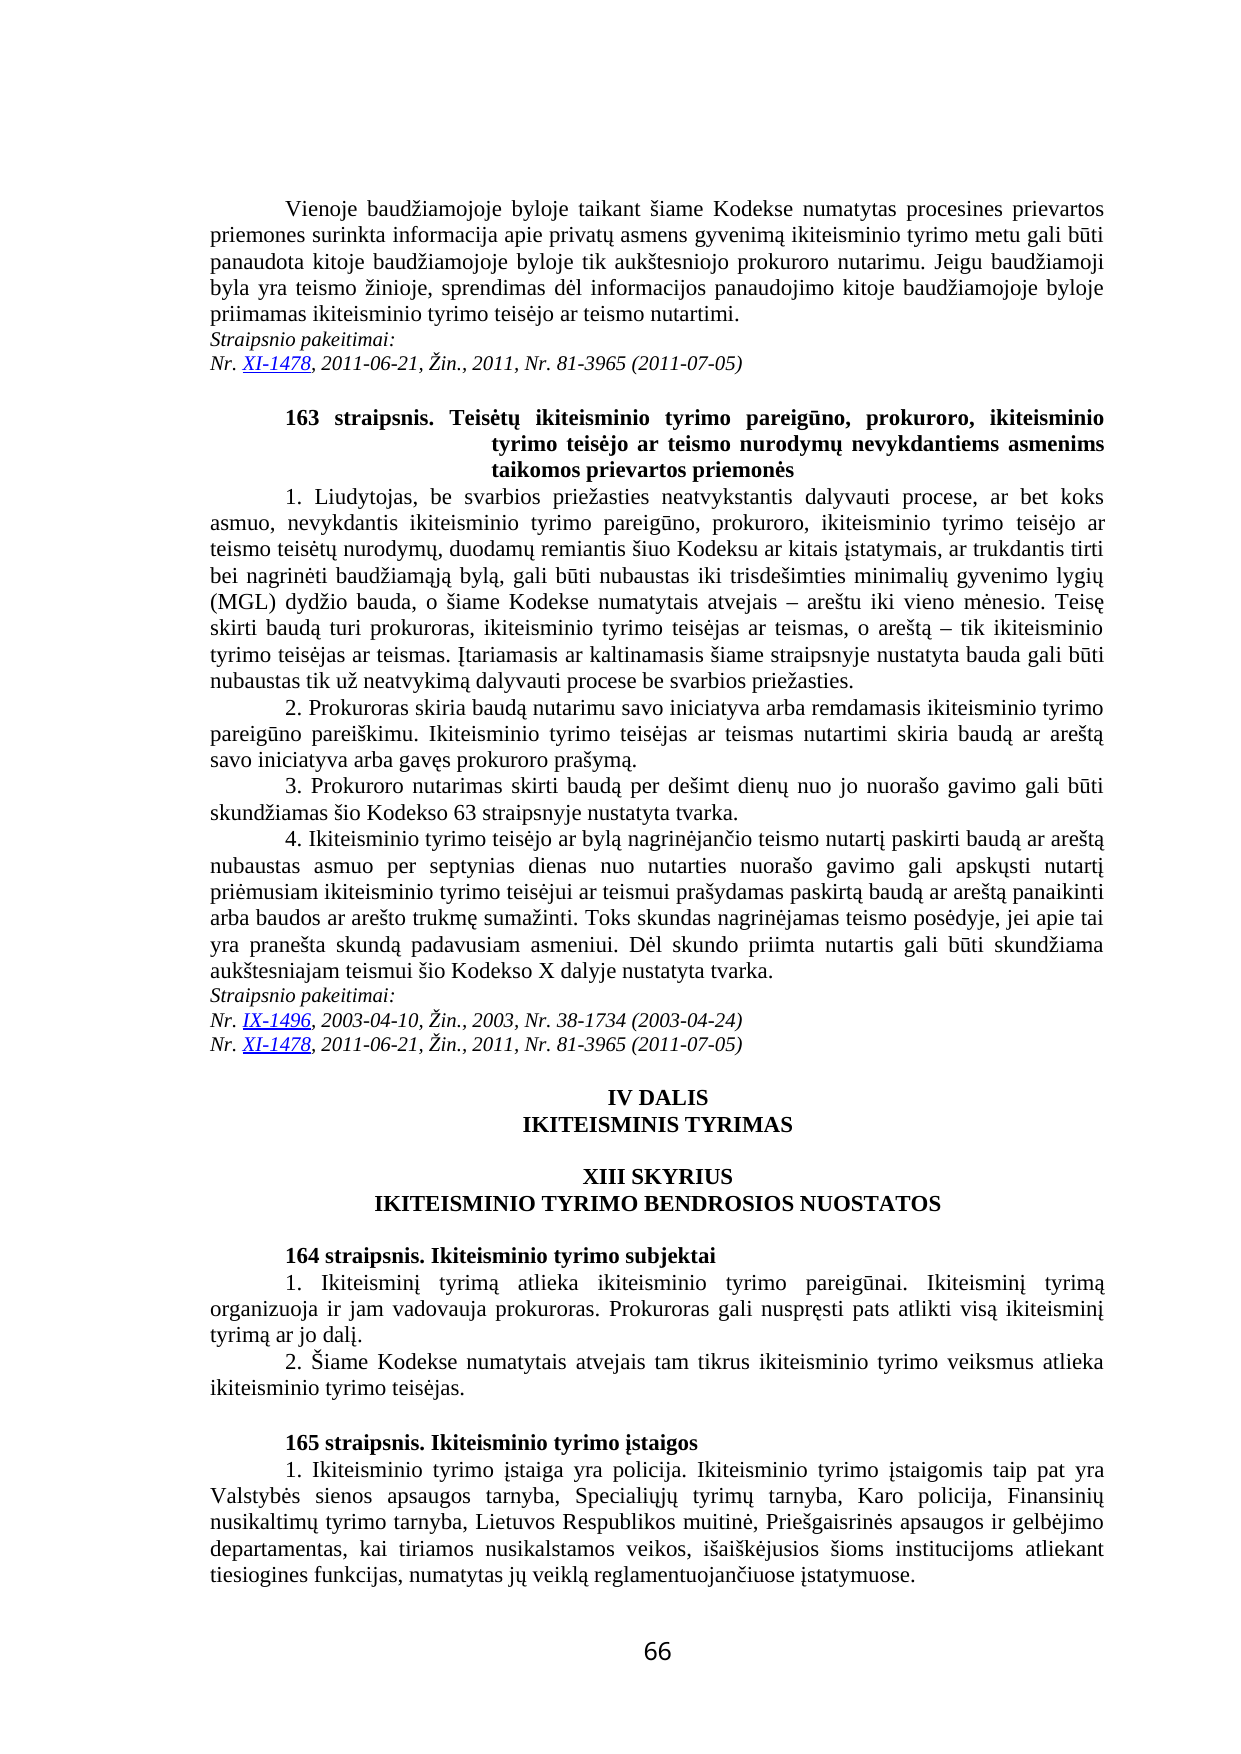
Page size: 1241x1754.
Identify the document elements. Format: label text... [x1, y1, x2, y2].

text 2. Prokuroras skiria baudą nutarimu savo iniciatyva arba remdamasis ikiteisminio tyrimo pareigūno pareiškimu. Ikiteisminio tyrimo teisėjas ar teismas nutartimi skiria baudą ar areštą savo iniciatyva arba gavęs prokuroro prašymą. [210, 693, 1106, 773]
text 1. Ikiteisminį tyrimą atlieka ikiteisminio tyrimo pareigūnai. Ikiteisminį tyrimą organizuoja ir jam vadovauja prokuroras. Prokuroras gali nuspręsti pats atlikti visą ikiteisminį tyrimą ar jo dalį. [210, 1269, 1106, 1348]
text Straipsnio pakeitimai: [210, 983, 1106, 1007]
text 165 straipsnis. Ikiteisminio tyrimo įstaigos [210, 1429, 1106, 1456]
text 4. Ikiteisminio tyrimo teisėjo ar bylą nagrinėjančio teismo nutartį paskirti baudą ar areštą nubaustas asmuo per septynias dienas nuo nutarties nuorašo gavimo gali apskųsti nutartį priėmusiam ikiteisminio tyrimo teisėjui ar teismui prašydamas paskirtą baudą ar areštą panaikinti arba baudos ar arešto trukmę sumažinti. Toks skundas nagrinėjamas teismo posėdyje, jei apie tai yra pranešta skundą padavusiam asmeniui. Dėl skundo priimta nutartis gali būti skundžiama aukštesniajam teismui šio Kodekso X dalyje nustatyta tvarka. [210, 825, 1106, 983]
text Nr. XI-1478, 2011-06-21, Žin., 2011, Nr. 81-3965 (2011-07-05) [210, 1032, 1106, 1056]
text 164 straipsnis. Ikiteisminio tyrimo subjektai [210, 1242, 1106, 1269]
subtitle IV dalis [210, 1084, 1106, 1111]
text 1. Liudytojas, be svarbios priežasties neatvykstantis dalyvauti procese, ar bet koks asmuo, nevykdantis ikiteisminio tyrimo pareigūno, prokuroro, ikiteisminio tyrimo teisėjo ar teismo teisėtų nurodymų, duodamų remiantis šiuo Kodeksu ar kitais įstatymais, ar trukdantis tirti bei nagrinėti baudžiamąją bylą, gali būti nubaustas iki trisdešimties minimalių gyvenimo lygių (MGL) dydžio bauda, o šiame Kodekse numatytais atvejais – areštu iki vieno mėnesio. Teisę skirti baudą turi prokuroras, ikiteisminio tyrimo teisėjas ar teismas, o areštą – tik ikiteisminio tyrimo teisėjas ar teismas. Įtariamasis ar kaltinamasis šiame straipsnyje nustatyta bauda gali būti nubaustas tik už neatvykimą dalyvauti procese be svarbios priežasties. [210, 483, 1106, 693]
text 2. Šiame Kodekse numatytais atvejais tam tikrus ikiteisminio tyrimo veiksmus atlieka ikiteisminio tyrimo teisėjas. [210, 1348, 1106, 1401]
text 1. Ikiteisminio tyrimo įstaiga yra policija. Ikiteisminio tyrimo įstaigomis taip pat yra Valstybės sienos apsaugos tarnyba, Specialiųjų tyrimų tarnyba, Karo policija, Finansinių nusikaltimų tyrimo tarnyba, Lietuvos Respublikos muitinė, Priešgaisrinės apsaugos ir gelbėjimo departamentas, kai tiriamos nusikalstamos veikos, išaiškėjusios šioms institucijoms atliekant tiesiogines funkcijas, numatytas jų veiklą reglamentuojančiuose įstatymuose. [210, 1456, 1106, 1587]
text 163 straipsnis. Teisėtų ikiteisminio tyrimo pareigūno, prokuroro, ikiteisminio tyrimo teisėjo ar teismo nurodymų nevykdantiems asmenims taikomos prievartos priemonės [285, 404, 1106, 483]
text Ikiteisminio tyrimo bendrosios nuostatos [210, 1190, 1106, 1216]
subtitle XIII skyrius [210, 1163, 1106, 1190]
text 3. Prokuroro nutarimas skirti baudą per dešimt dienų nuo jo nuorašo gavimo gali būti skundžiamas šio Kodekso 63 straipsnyje nustatyta tvarka. [210, 773, 1106, 825]
text Nr. IX-1496, 2003-04-10, Žin., 2003, Nr. 38-1734 (2003-04-24) [210, 1007, 1106, 1032]
text Vienoje baudžiamojoje byloje taikant šiame Kodekse numatytas procesines prievartos priemones surinkta informacija apie privatų asmens gyvenimą ikiteisminio tyrimo metu gali būti panaudota kitoje baudžiamojoje byloje tik aukštesniojo prokuroro nutarimu. Jeigu baudžiamoji byla yra teismo žinioje, sprendimas dėl informacijos panaudojimo kitoje baudžiamojoje byloje priimamas ikiteisminio tyrimo teisėjo ar teismo nutartimi. [210, 195, 1106, 327]
text Ikiteisminis tyrimas [210, 1111, 1106, 1137]
text Nr. XI-1478, 2011-06-21, Žin., 2011, Nr. 81-3965 (2011-07-05) [210, 351, 1106, 375]
text Straipsnio pakeitimai: [210, 327, 1106, 351]
